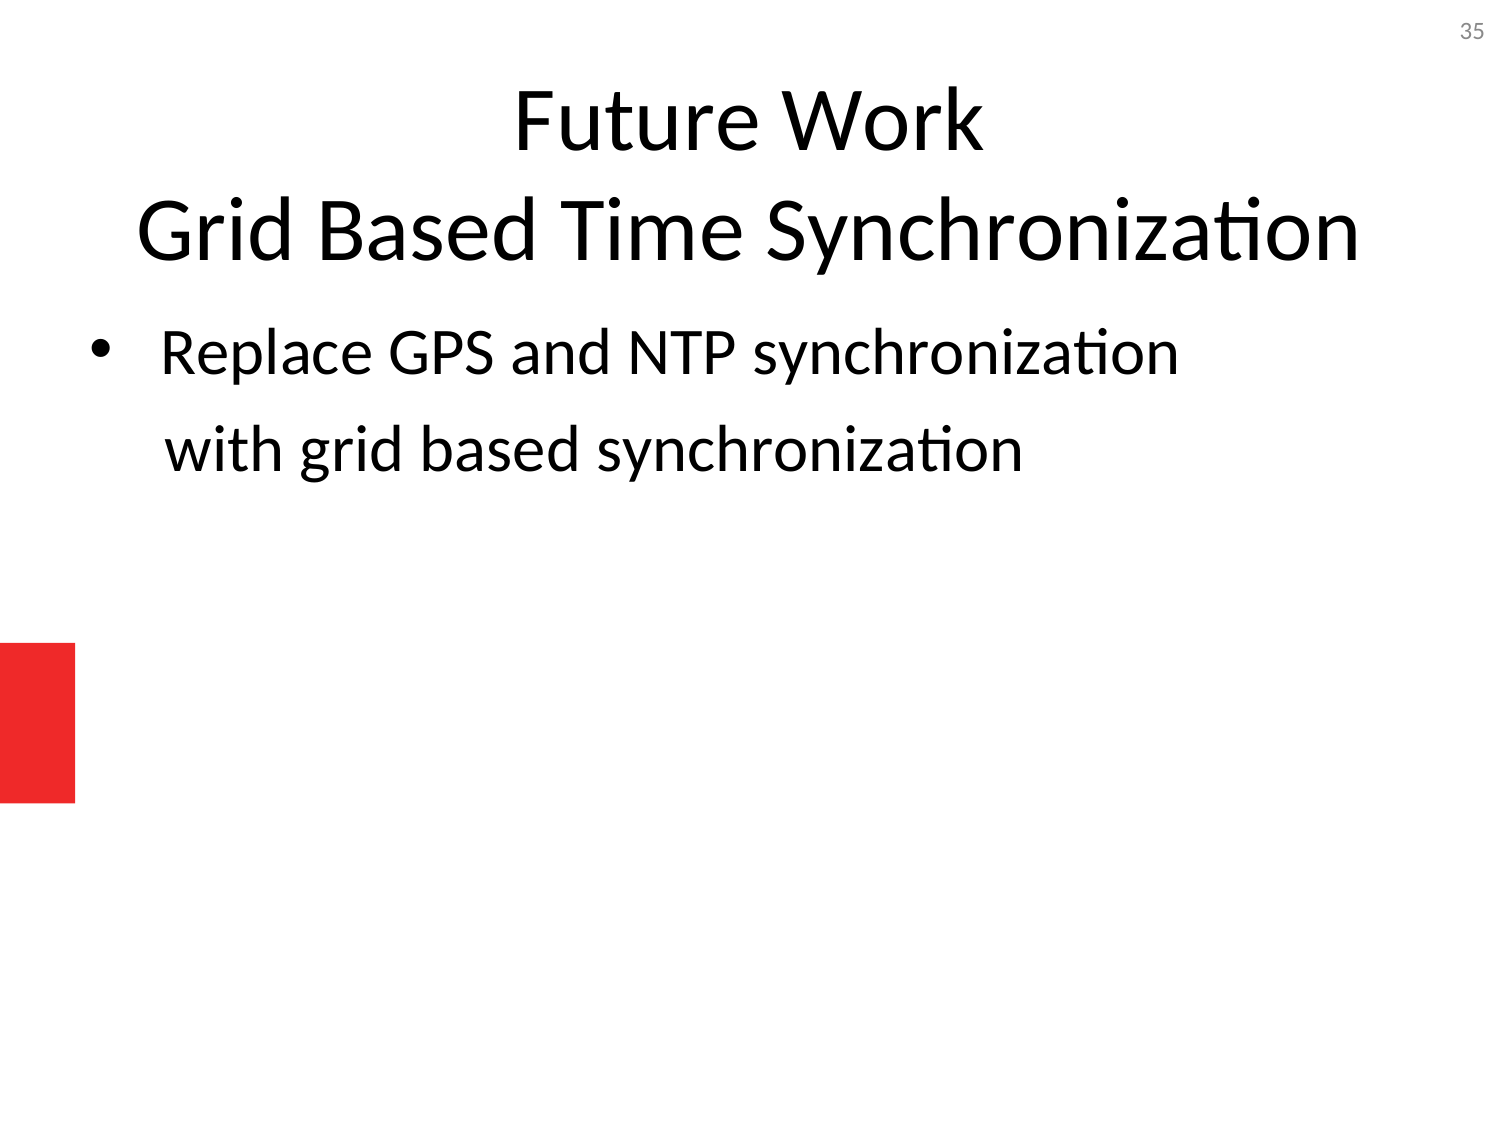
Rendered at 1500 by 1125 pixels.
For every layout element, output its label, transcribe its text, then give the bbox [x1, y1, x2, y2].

text_box Replace GPS and NTP synchronization with grid based synchronization [75, 299, 1426, 1043]
text_box [1149, 0, 1500, 60]
text_box Future Work Grid Based Time Synchronization [75, 74, 1426, 263]
